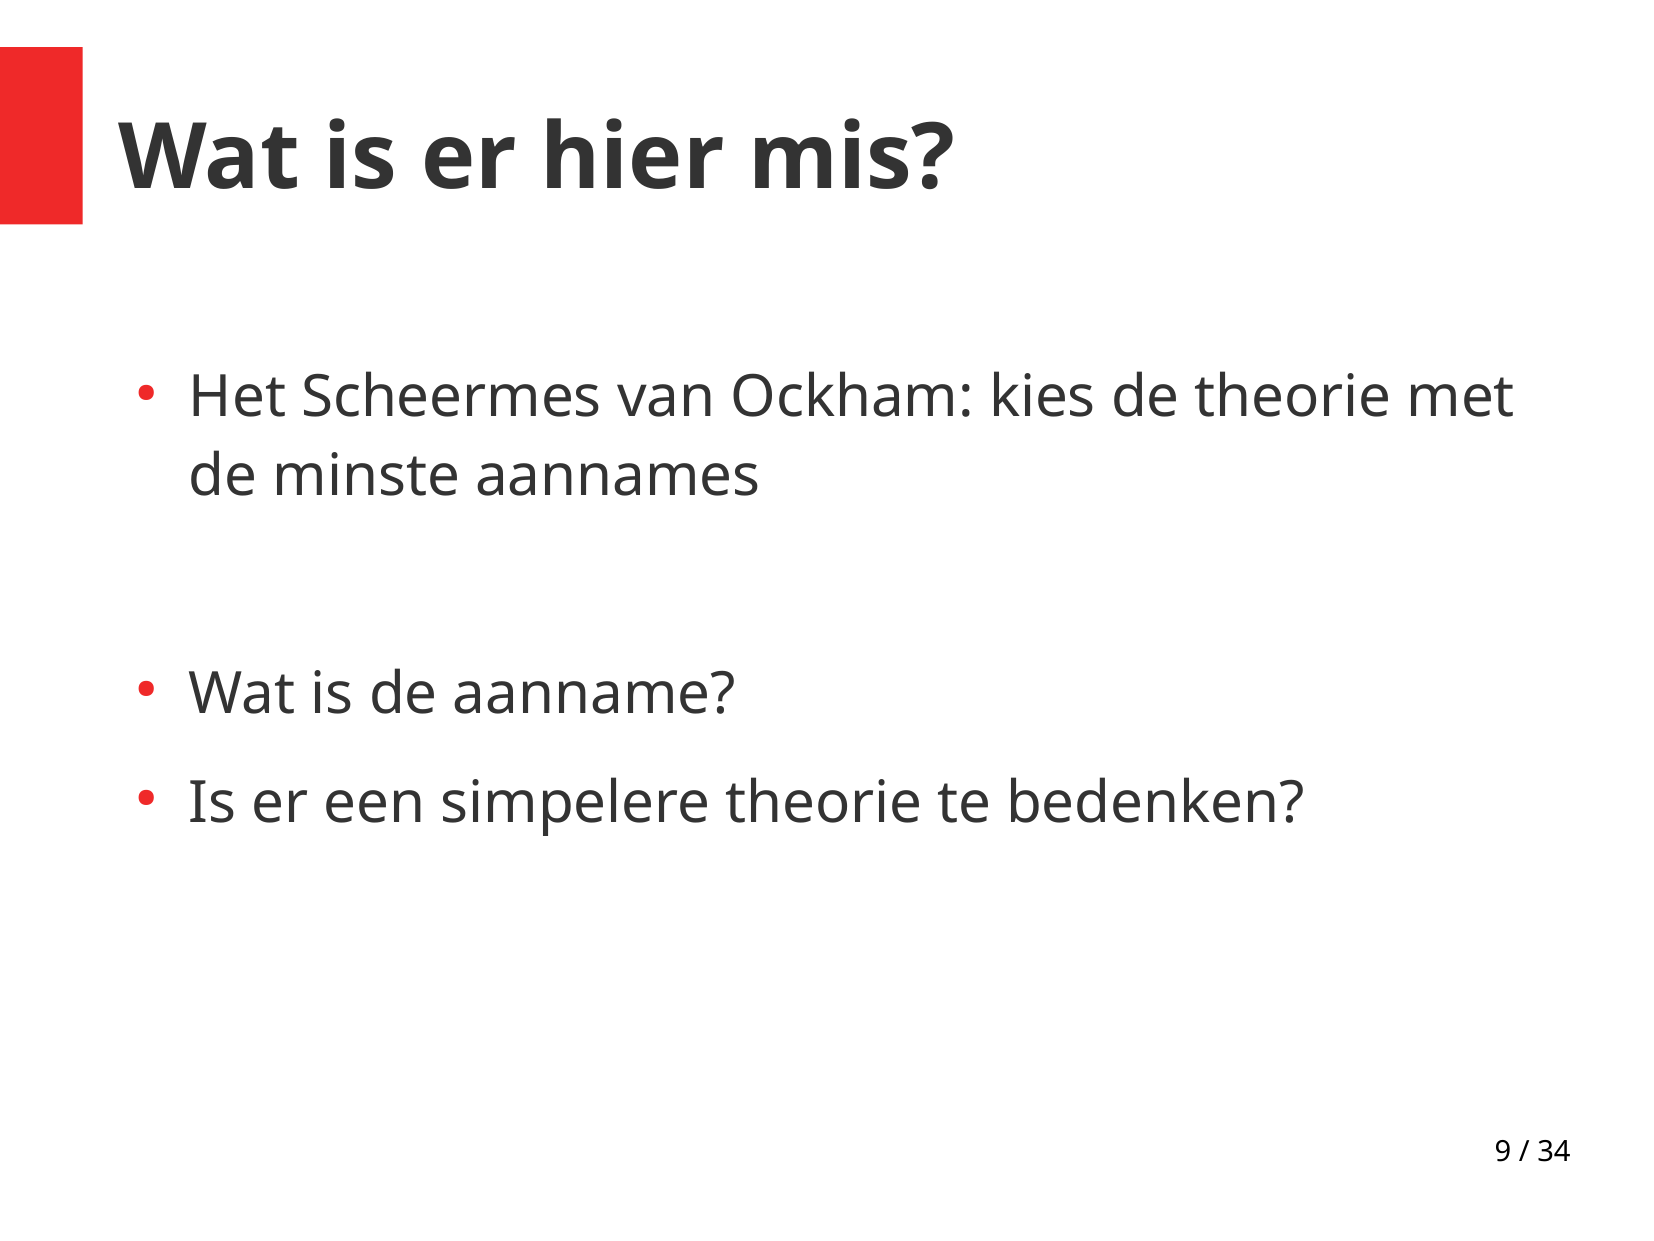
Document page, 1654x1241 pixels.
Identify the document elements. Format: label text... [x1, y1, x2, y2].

title Wat is er hier mis? [118, 49, 1571, 257]
list Het Scheermes van Ockham: kies de theorie met de minste aannames Wat is de aanname? Is er een simpelere theorie te bedenken? [118, 354, 1536, 1074]
